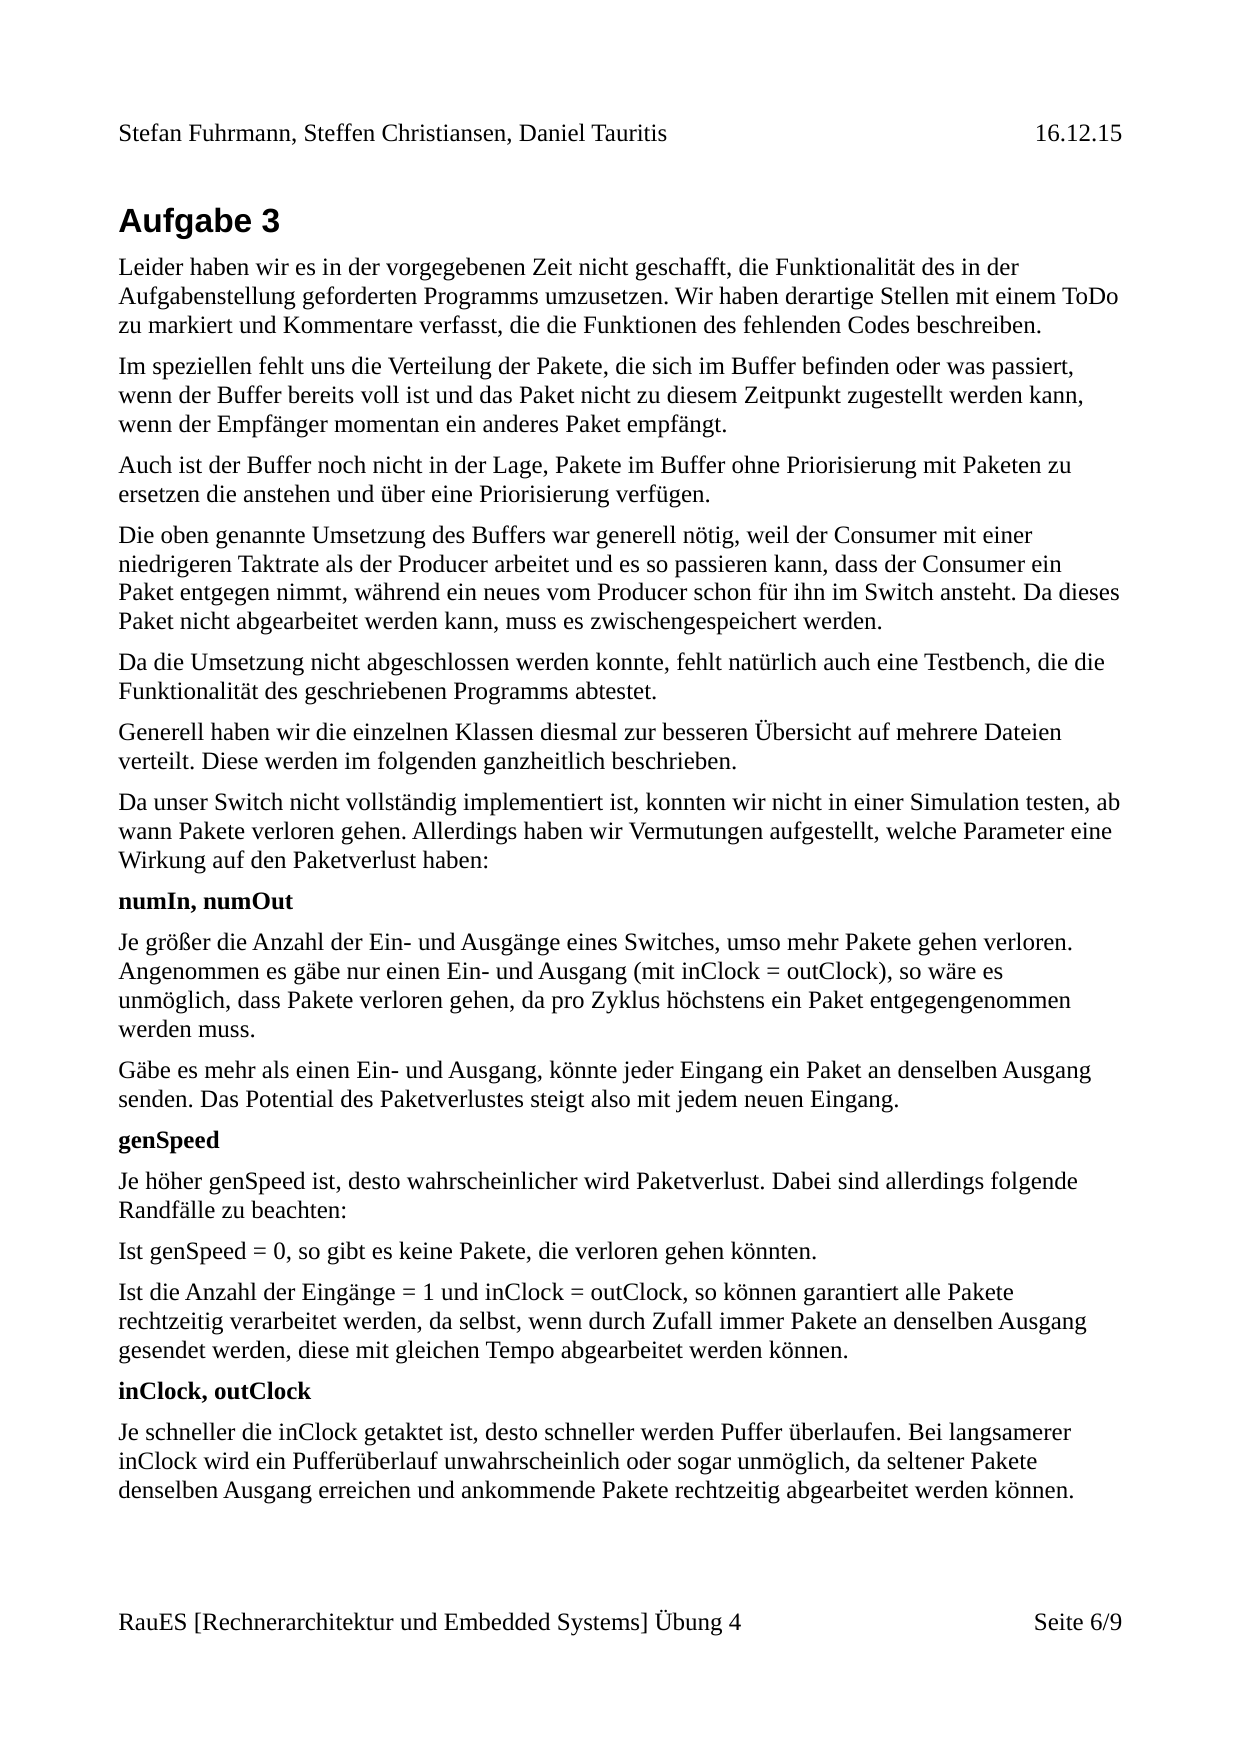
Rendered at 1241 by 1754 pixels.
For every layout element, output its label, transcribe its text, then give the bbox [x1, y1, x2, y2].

text Da die Umsetzung nicht abgeschlossen werden konnte, fehlt natürlich auch eine Testbench, die die Funktionalität des geschriebenen Programms abtestet. [118, 647, 1122, 705]
text Im speziellen fehlt uns die Verteilung der Pakete, die sich im Buffer befinden oder was passiert, wenn der Buffer bereits voll ist und das Paket nicht zu diesem Zeitpunkt zugestellt werden kann, wenn der Empfänger momentan ein anderes Paket empfängt. [118, 351, 1122, 437]
text Ist genSpeed = 0, so gibt es keine Pakete, die verloren gehen könnten. [118, 1236, 1122, 1265]
text Da unser Switch nicht vollständig implementiert ist, konnten wir nicht in einer Simulation testen, ab wann Pakete verloren gehen. Allerdings haben wir Vermutungen aufgestellt, welche Parameter eine Wirkung auf den Paketverlust haben: [118, 787, 1122, 874]
text Je höher genSpeed ist, desto wahrscheinlicher wird Paketverlust. Dabei sind allerdings folgende Randfälle zu beachten: [118, 1166, 1122, 1224]
text Je größer die Anzahl der Ein- und Ausgänge eines Switches, umso mehr Pakete gehen verloren. Angenommen es gäbe nur einen Ein- und Ausgang (mit inClock = outClock), so wäre es unmöglich, dass Pakete verloren gehen, da pro Zyklus höchstens ein Paket entgegengenommen werden muss. [118, 927, 1122, 1042]
text Generell haben wir die einzelnen Klassen diesmal zur besseren Übersicht auf mehrere Dateien verteilt. Diese werden im folgenden ganzheitlich beschrieben. [118, 717, 1122, 775]
text Ist die Anzahl der Eingänge = 1 und inClock = outClock, so können garantiert alle Pakete rechtzeitig verarbeitet werden, da selbst, wenn durch Zufall immer Pakete an denselben Ausgang gesendet werden, diese mit gleichen Tempo abgearbeitet werden können. [118, 1277, 1122, 1364]
text Leider haben wir es in der vorgegebenen Zeit nicht geschafft, die Funktionalität des in der Aufgabenstellung geforderten Programms umzusetzen. Wir haben derartige Stellen mit einem ToDo zu markiert und Kommentare verfasst, die die Funktionen des fehlenden Codes beschreiben. [118, 252, 1122, 339]
text inClock, outClock [118, 1376, 1122, 1405]
text numIn, numOut [118, 886, 1122, 915]
subtitle Aufgabe 3 [118, 201, 1122, 240]
text Gäbe es mehr als einen Ein- und Ausgang, könnte jeder Eingang ein Paket an denselben Ausgang senden. Das Potential des Paketverlustes steigt also mit jedem neuen Eingang. [118, 1055, 1122, 1112]
text Je schneller die inClock getaktet ist, desto schneller werden Puffer überlaufen. Bei langsamerer inClock wird ein Pufferüberlauf unwahrscheinlich oder sogar unmöglich, da seltener Pakete denselben Ausgang erreichen und ankommende Pakete rechtzeitig abgearbeitet werden können. [118, 1417, 1122, 1504]
text genSpeed [118, 1125, 1122, 1154]
text Auch ist der Buffer noch nicht in der Lage, Pakete im Buffer ohne Priorisierung mit Paketen zu ersetzen die anstehen und über eine Priorisierung verfügen. [118, 450, 1122, 507]
text Die oben genannte Umsetzung des Buffers war generell nötig, weil der Consumer mit einer niedrigeren Taktrate als der Producer arbeitet und es so passieren kann, dass der Consumer ein Paket entgegen nimmt, während ein neues vom Producer schon für ihn im Switch ansteht. Da dieses Paket nicht abgearbeitet werden kann, muss es zwischengespeichert werden. [118, 520, 1122, 635]
